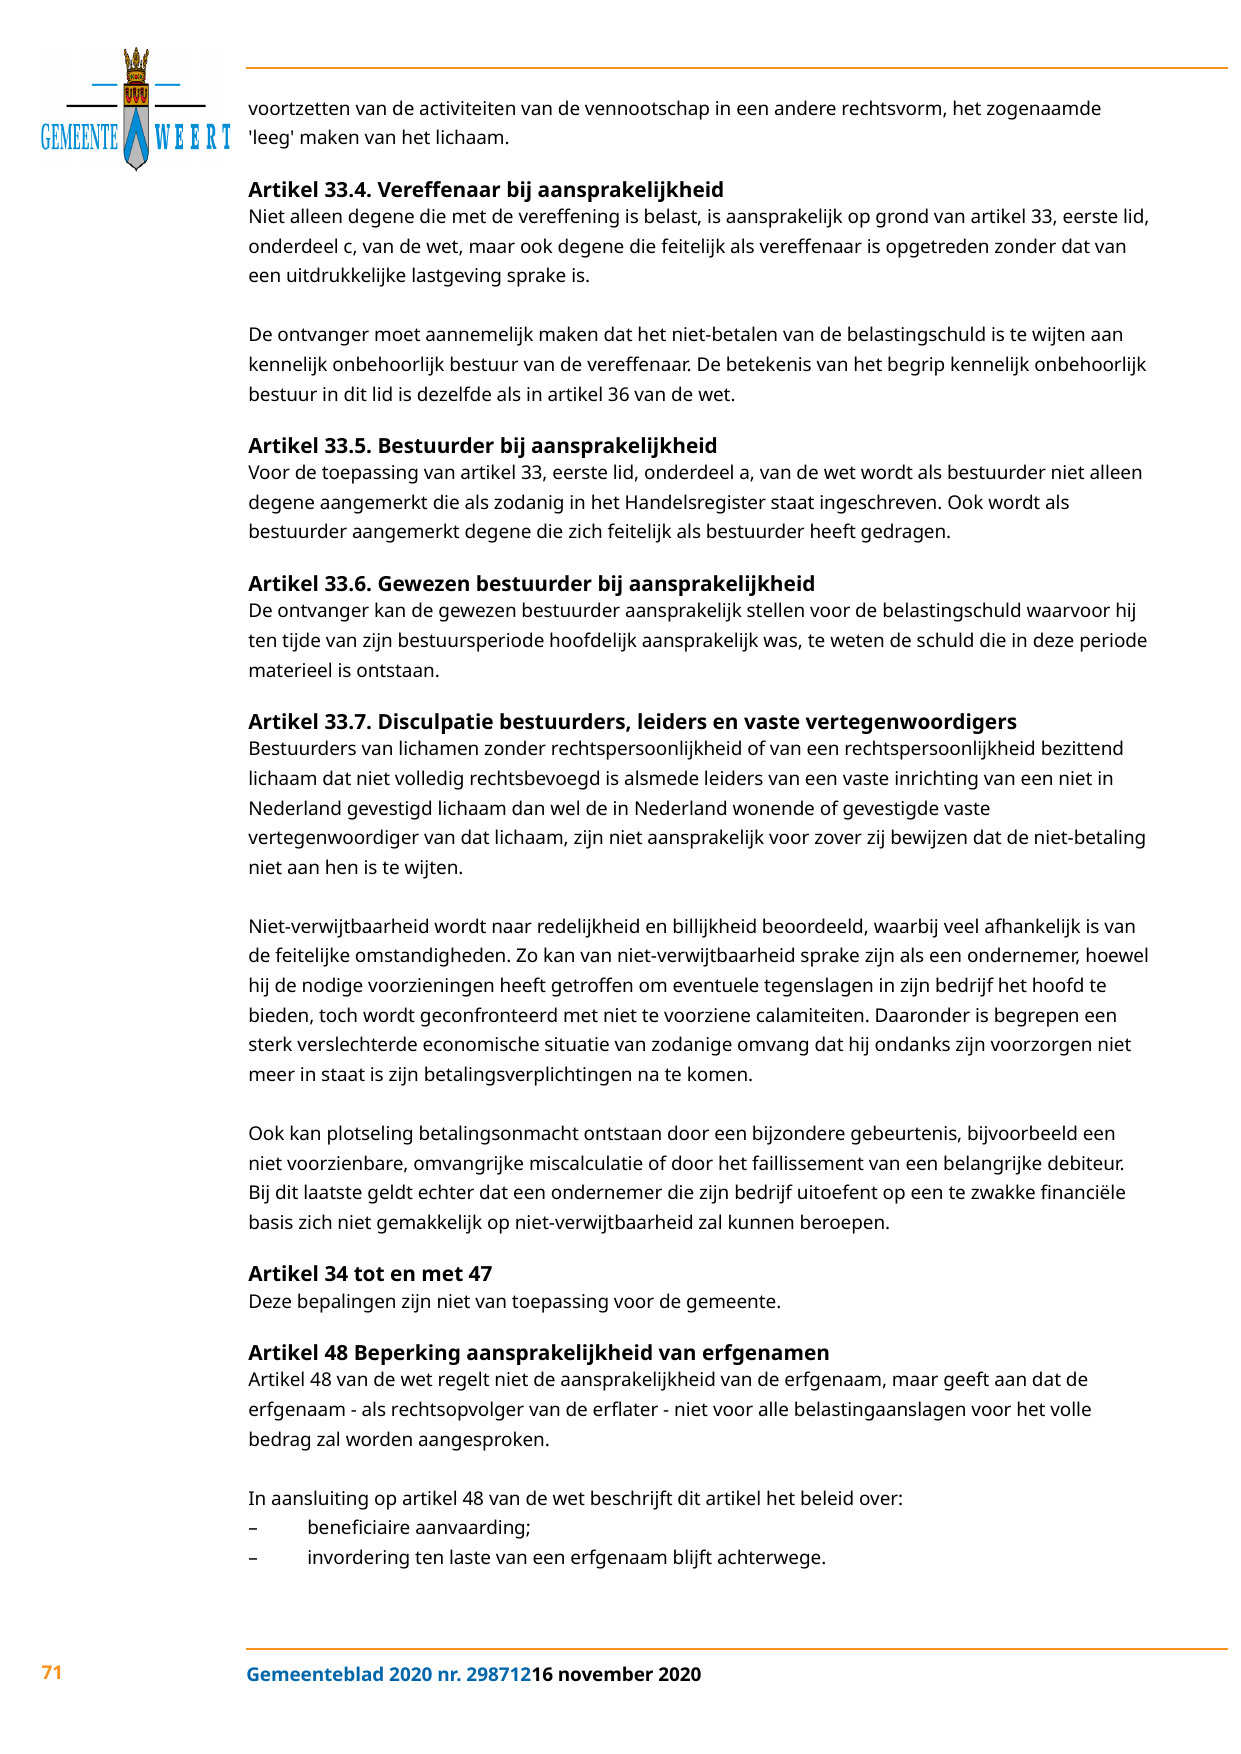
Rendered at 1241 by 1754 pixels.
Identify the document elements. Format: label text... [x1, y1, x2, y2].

text Deze bepalingen zijn niet van toepassing voor de gemeente. [248, 1288, 1152, 1313]
picture [41, 47, 231, 172]
text Artikel 33.4. Vereffenaar bij aansprakelijkheid [248, 175, 1152, 203]
text Artikel 34 tot en met 47 [248, 1259, 1152, 1288]
text In aansluiting op artikel 48 van de wet beschrijft dit artikel het beleid over: [248, 1485, 1152, 1511]
text Voor de toepassing van artikel 33, eerste lid, onderdeel a, van de wet wordt als bestuurder niet alleen degene aangemerkt die als zodanig in het Handelsregister staat ingeschreven. Ook wordt als bestuurder aangemerkt degene die zich feitelijk als bestuurder heeft gedragen. [248, 459, 1152, 544]
text Artikel 33.6. Gewezen bestuurder bij aansprakelijkheid [248, 569, 1152, 598]
text Ook kan plotseling betalingsonmacht ontstaan door een bijzondere gebeurtenis, bijvoorbeeld een niet voorzienbare, omvangrijke miscalculatie of door het faillissement van een belangrijke debiteur. Bij dit laatste geldt echter dat een ondernemer die zijn bedrijf uitoefent op een te zwakke financiële basis zich niet gemakkelijk op niet-verwijtbaarheid zal kunnen beroepen. [248, 1120, 1152, 1235]
text Bestuurders van lichamen zonder rechtspersoonlijkheid of van een rechtspersoonlijkheid bezittend lichaam dat niet volledig rechtsbevoegd is alsmede leiders van een vaste inrichting van een niet in Nederland gevestigd lichaam dan wel de in Nederland wonende of gevestigde vaste vertegenwoordiger van dat lichaam, zijn niet aansprakelijk voor zover zij bewijzen dat de niet-betaling niet aan hen is te wijten. [248, 736, 1152, 880]
text Niet-verwijtbaarheid wordt naar redelijkheid en billijkheid beoordeeld, waarbij veel afhankelijk is van de feitelijke omstandigheden. Zo kan van niet-verwijtbaarheid sprake zijn als een ondernemer, hoewel hij de nodige voorzieningen heeft getroffen om eventuele tegenslagen in zijn bedrijf het hoofd te bieden, toch wordt geconfronteerd met niet te voorziene calamiteiten. Daaronder is begrepen een sterk verslechterde economische situatie van zodanige omvang dat hij ondanks zijn voorzorgen niet meer in staat is zijn betalingsverplichtingen na te komen. [248, 913, 1152, 1087]
text Artikel 48 van de wet regelt niet de aansprakelijkheid van de erfgenaam, maar geeft aan dat de erfgenaam - als rechtsopvolger van de erflater - niet voor alle belastingaanslagen voor het volle bedrag zal worden aangesproken. [248, 1367, 1152, 1452]
text Artikel 33.7. Disculpatie bestuurders, leiders en vaste vertegenwoordigers [248, 707, 1152, 736]
text Niet alleen degene die met de vereffening is belast, is aansprakelijk op grond van artikel 33, eerste lid, onderdeel c, van de wet, maar ook degene die feitelijk als vereffenaar is opgetreden zonder dat van een uitdrukkelijke lastgeving sprake is. [248, 203, 1152, 288]
list beneficiaire aanvaarding; [248, 1514, 1152, 1540]
text Artikel 48 Beperking aansprakelijkheid van erfgenamen [248, 1338, 1152, 1367]
text Artikel 33.5. Bestuurder bij aansprakelijkheid [248, 431, 1152, 459]
text De ontvanger moet aannemelijk maken dat het niet-betalen van de belastingschuld is te wijten aan kennelijk onbehoorlijk bestuur van de vereffenaar. De betekenis van het begrip kennelijk onbehoorlijk bestuur in dit lid is dezelfde als in artikel 36 van de wet. [248, 322, 1152, 406]
list invordering ten laste van een erfgenaam blijft achterwege. [248, 1544, 1152, 1570]
text De ontvanger kan de gewezen bestuurder aansprakelijk stellen voor de belastingschuld waarvoor hij ten tijde van zijn bestuursperiode hoofdelijk aansprakelijk was, te weten de schuld die in deze periode materieel is ontstaan. [248, 598, 1152, 682]
text voortzetten van de activiteiten van de vennootschap in een andere rechtsvorm, het zogenaamde 'leeg' maken van het lichaam. [248, 95, 1152, 150]
